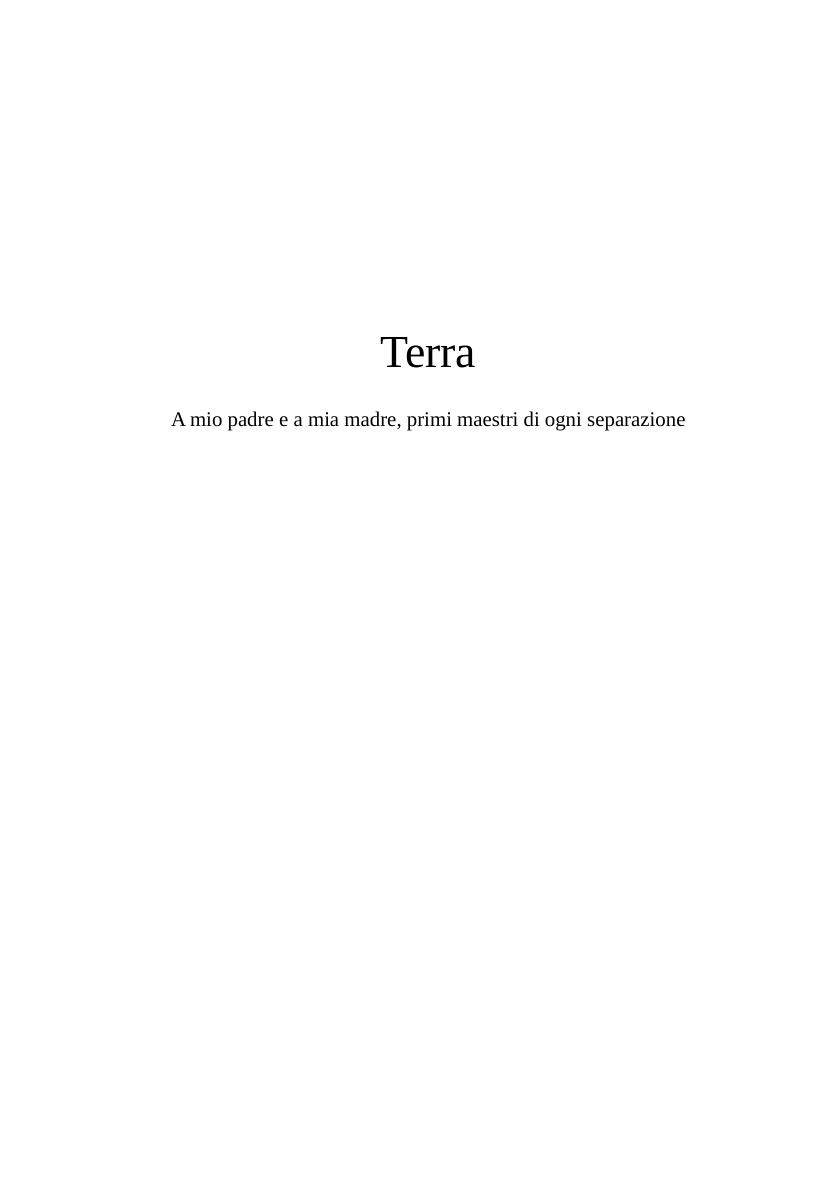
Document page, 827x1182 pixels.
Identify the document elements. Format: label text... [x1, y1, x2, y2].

text A mio padre e a mia madre, primi maestri di ogni separazione [88, 407, 738, 431]
text Terra [88, 325, 738, 377]
